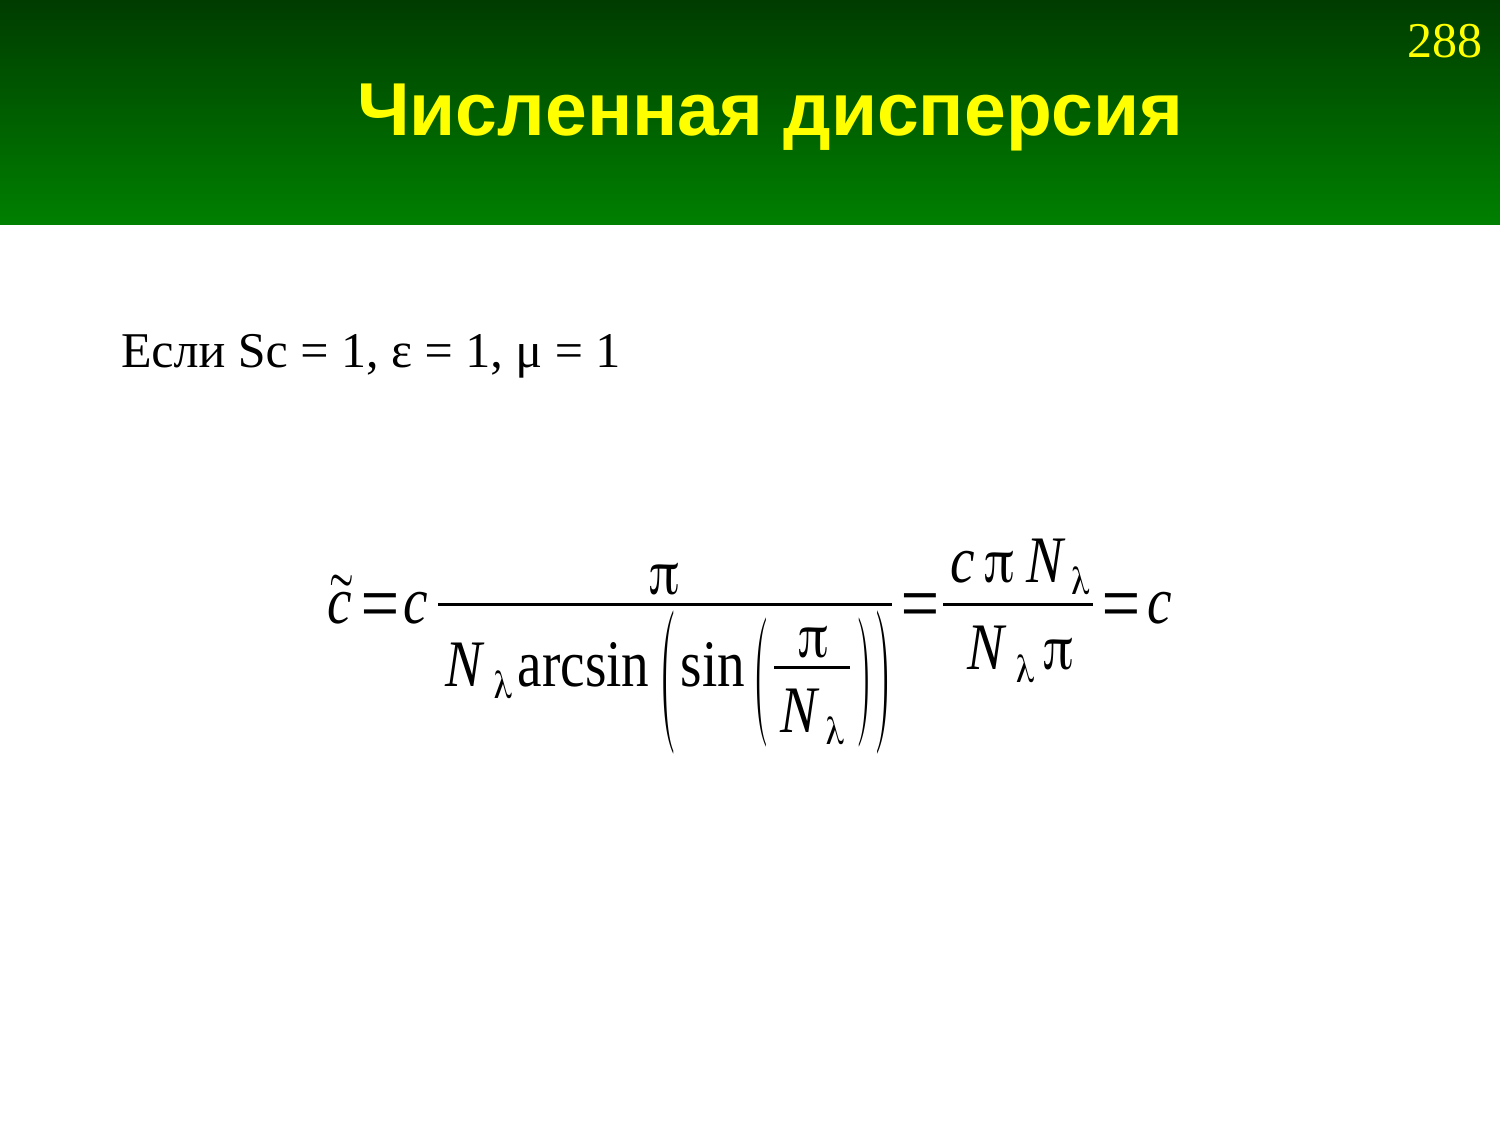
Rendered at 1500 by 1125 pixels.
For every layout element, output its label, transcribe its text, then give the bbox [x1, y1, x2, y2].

title Численная дисперсия [100, 7, 1441, 204]
text_box Если Sc = 1, ε = 1, μ = 1 [106, 310, 636, 386]
chart [313, 523, 1187, 760]
